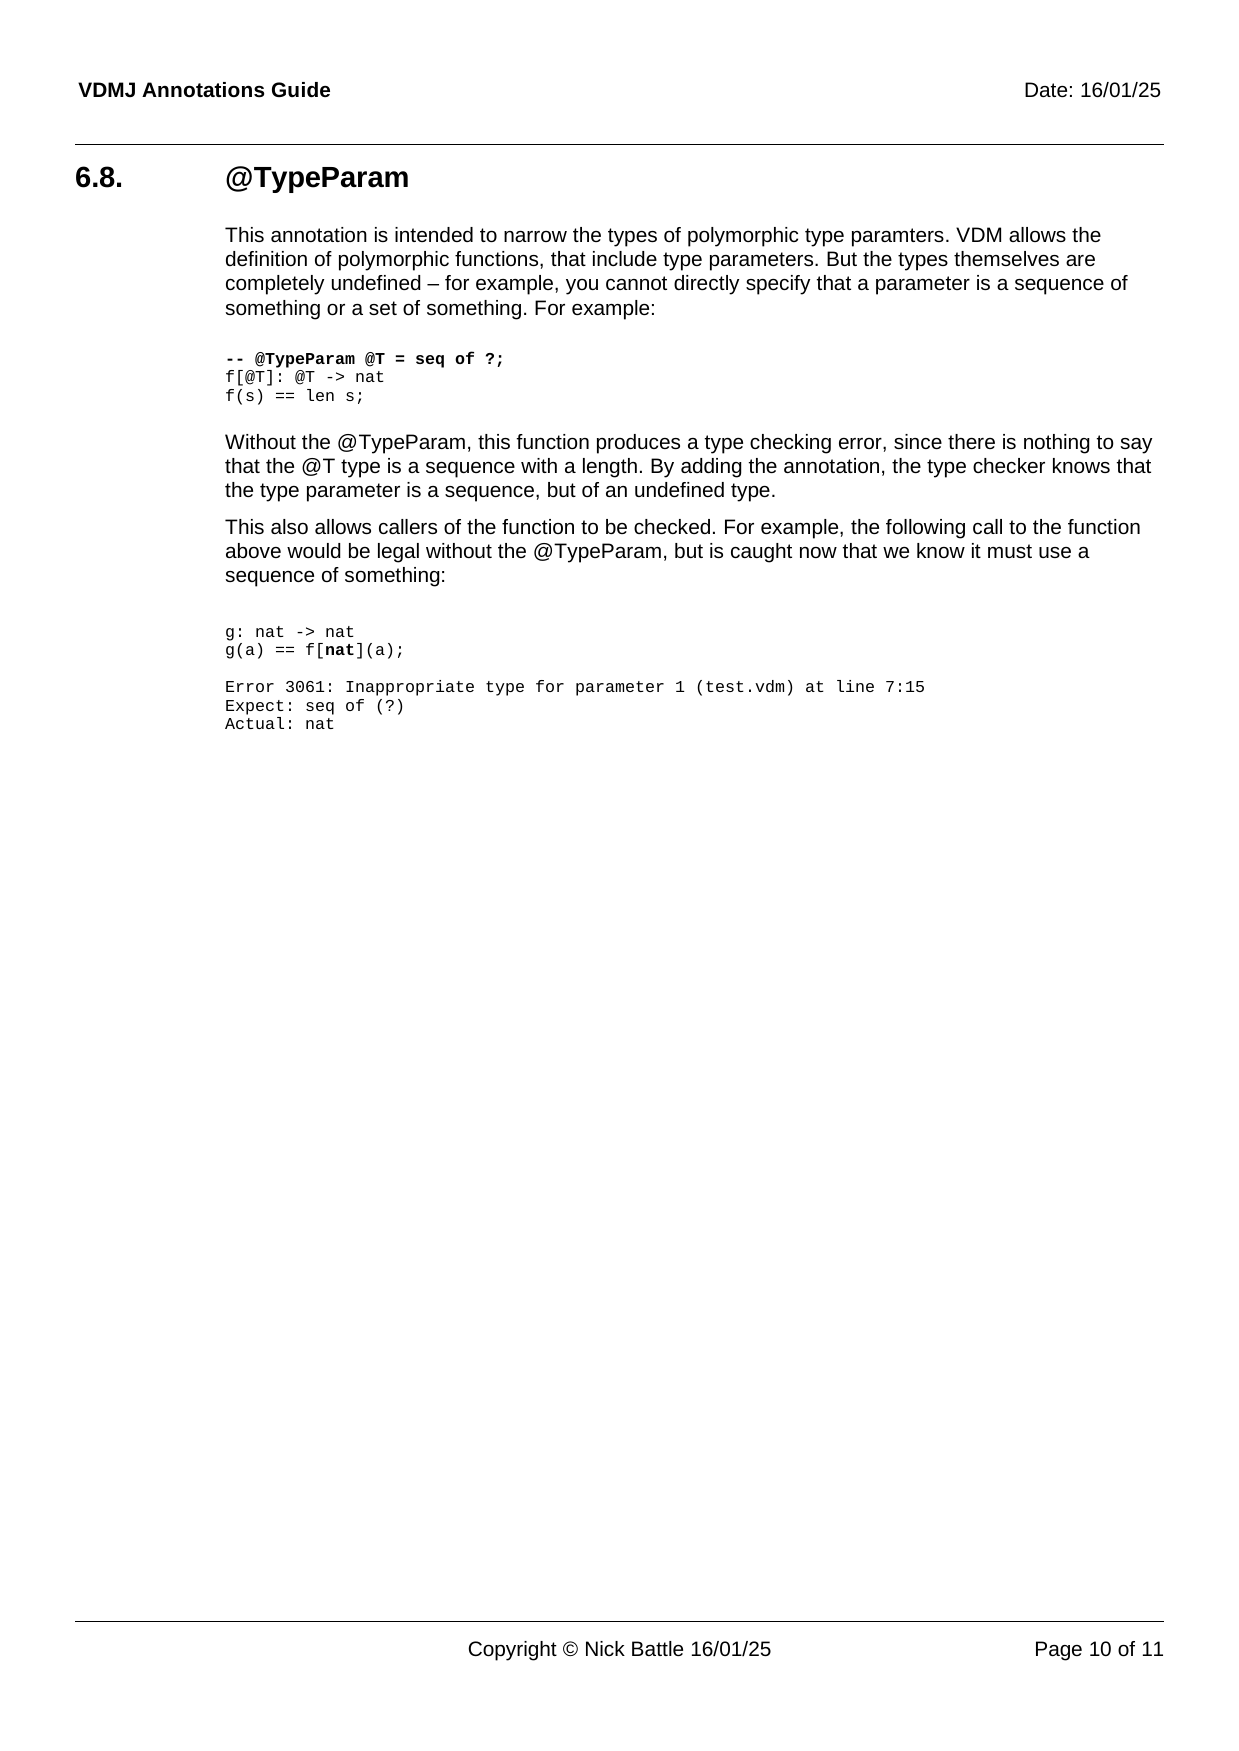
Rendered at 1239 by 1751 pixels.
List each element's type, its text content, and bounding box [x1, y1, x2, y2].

text Actual: nat [225, 716, 1164, 735]
text g: nat -> nat [225, 623, 1164, 642]
text Expect: seq of (?) [225, 698, 1164, 716]
text g(a) == f[nat](a); [225, 642, 1164, 661]
text f[@T]: @T -> nat [225, 369, 1164, 388]
text This also allows callers of the function to be checked. For example, the following call to the function above would be legal without the @TypeParam, but is caught now that we know it must use a sequence of something: [225, 515, 1164, 587]
text f(s) == len s; [225, 388, 1164, 406]
text This annotation is intended to narrow the types of polymorphic type paramters. VDM allows the definition of polymorphic functions, that include type parameters. But the types themselves are completely undefined – for example, you cannot directly specify that a parameter is a sequence of something or a set of something. For example: [225, 223, 1164, 319]
text Without the @TypeParam, this function produces a type checking error, since there is nothing to say that the @T type is a sequence with a length. By adding the annotation, the type checker knows that the type parameter is a sequence, but of an undefined type. [225, 430, 1164, 502]
subtitle @TypeParam [75, 160, 1164, 193]
text -- @TypeParam @T = seq of ?; [225, 351, 1164, 369]
text Error 3061: Inappropriate type for parameter 1 (test.vdm) at line 7:15 [225, 679, 1164, 698]
